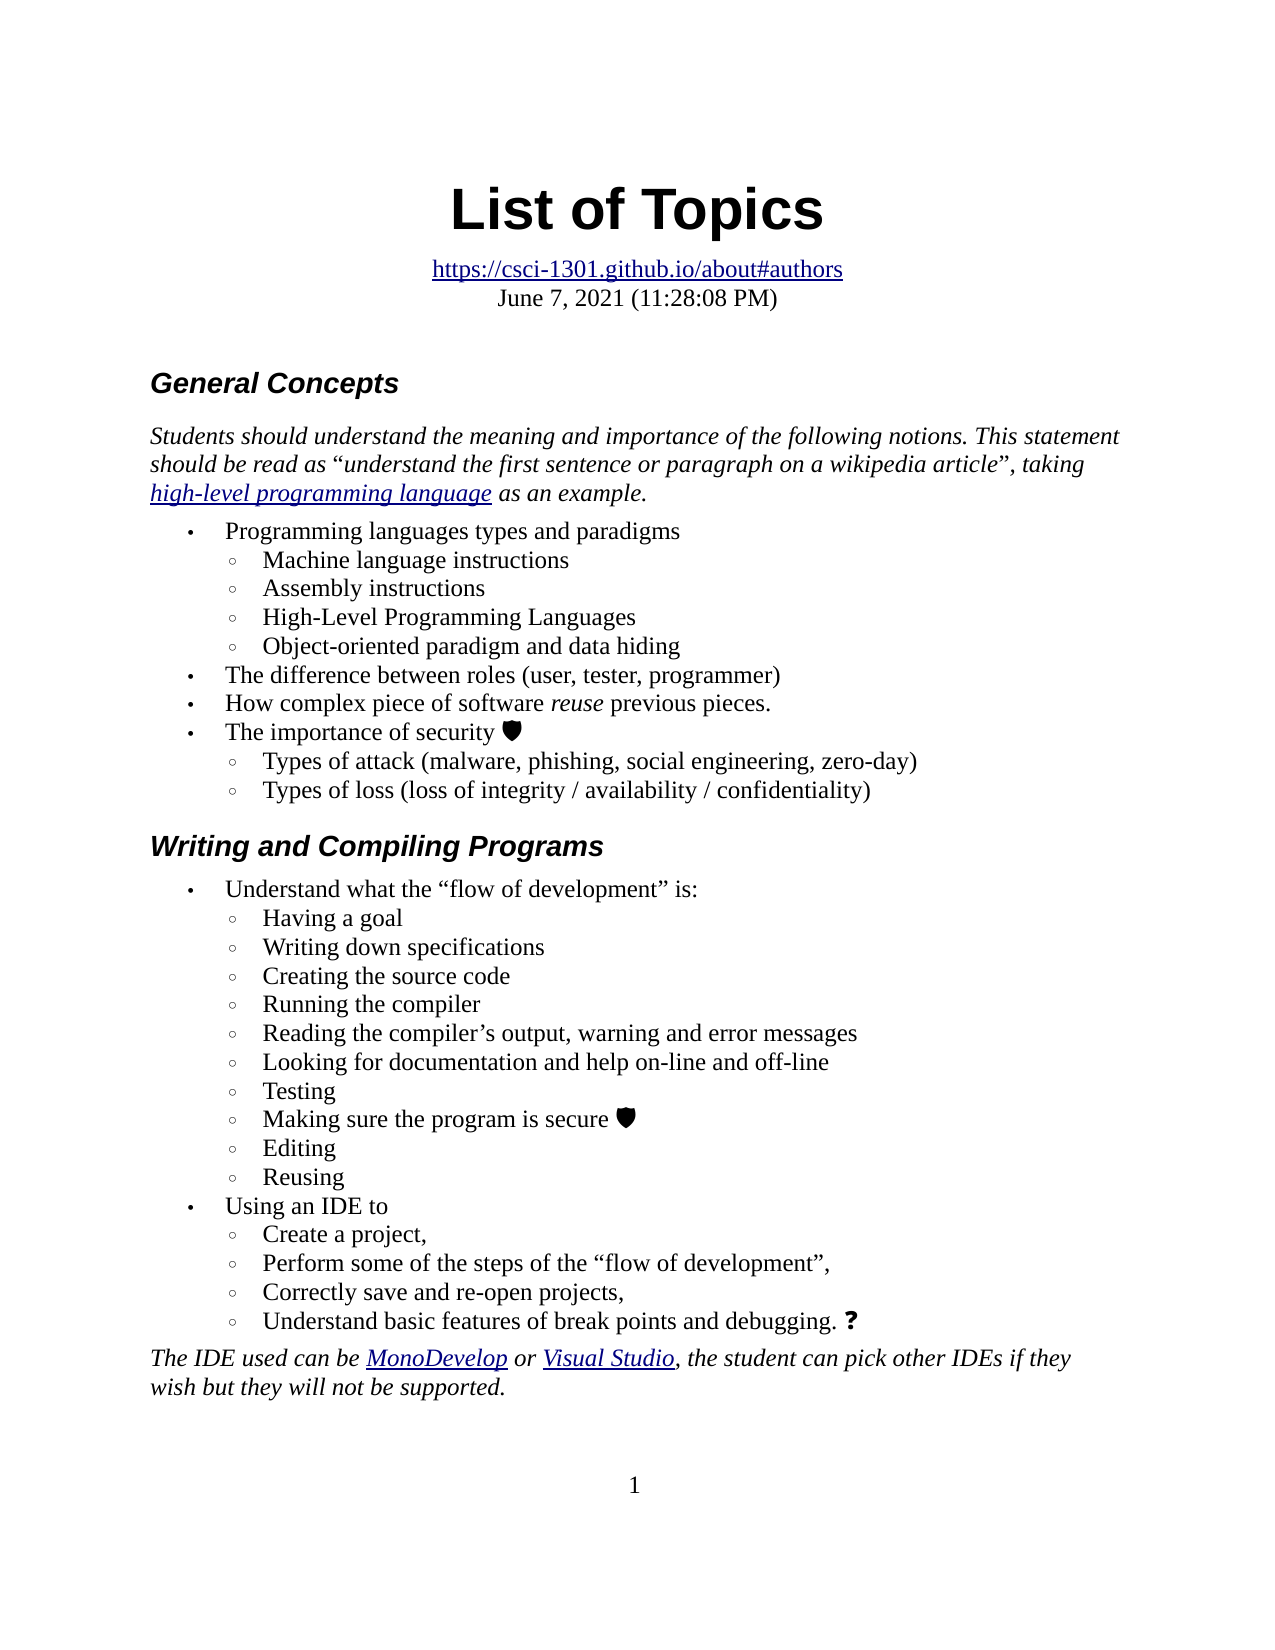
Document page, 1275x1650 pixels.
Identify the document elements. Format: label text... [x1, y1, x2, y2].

list Using an IDE to [187, 1191, 1125, 1219]
text The IDE used can be MonoDevelop or Visual Studio, the student can pick other IDEs if they wish but they will not be supported. [150, 1343, 1125, 1401]
list Machine language instructions [225, 545, 1125, 573]
list Running the compiler [225, 989, 1125, 1018]
list Types of attack (malware, phishing, social engineering, zero-day) [225, 746, 1125, 775]
list Correctly save and re-open projects, [225, 1277, 1125, 1306]
list Types of loss (loss of integrity / availability / confidentiality) [225, 775, 1125, 803]
list Create a project, [225, 1219, 1125, 1248]
list Looking for documentation and help on-line and off-line [225, 1047, 1125, 1076]
list Understand basic features of break points and debugging. ❓ [225, 1306, 1125, 1334]
list How complex piece of software reuse previous pieces. [187, 688, 1125, 717]
list Testing [225, 1076, 1125, 1104]
list High-Level Programming Languages [225, 602, 1125, 631]
list The importance of security 🛡️ [187, 717, 1125, 746]
list Understand what the “flow of development” is: [187, 874, 1125, 903]
subtitle Writing and Compiling Programs [150, 828, 1125, 862]
list Writing down specifications [225, 932, 1125, 961]
list Perform some of the steps of the “flow of development”, [225, 1248, 1125, 1277]
text Students should understand the meaning and importance of the following notions. This statement should be read as “understand the first sentence or paragraph on a wikipedia article”, taking high-level programming language as an example. [150, 421, 1125, 507]
list Creating the source code [225, 961, 1125, 989]
list Making sure the program is secure 🛡️ [225, 1104, 1125, 1133]
list Reusing [225, 1162, 1125, 1191]
text June 7, 2021 (11:28:08 PM) [150, 283, 1125, 312]
list Reading the compiler’s output, warning and error messages [225, 1018, 1125, 1047]
list Object-oriented paradigm and data hiding [225, 631, 1125, 660]
list Assembly instructions [225, 573, 1125, 602]
list Having a goal [225, 903, 1125, 932]
subtitle General Concepts [150, 366, 1125, 399]
text https://csci-1301.github.io/about#authors [150, 254, 1125, 283]
title List of Topics [150, 175, 1125, 242]
list Editing [225, 1133, 1125, 1162]
list Programming languages types and paradigms [187, 516, 1125, 545]
list The difference between roles (user, tester, programmer) [187, 660, 1125, 688]
